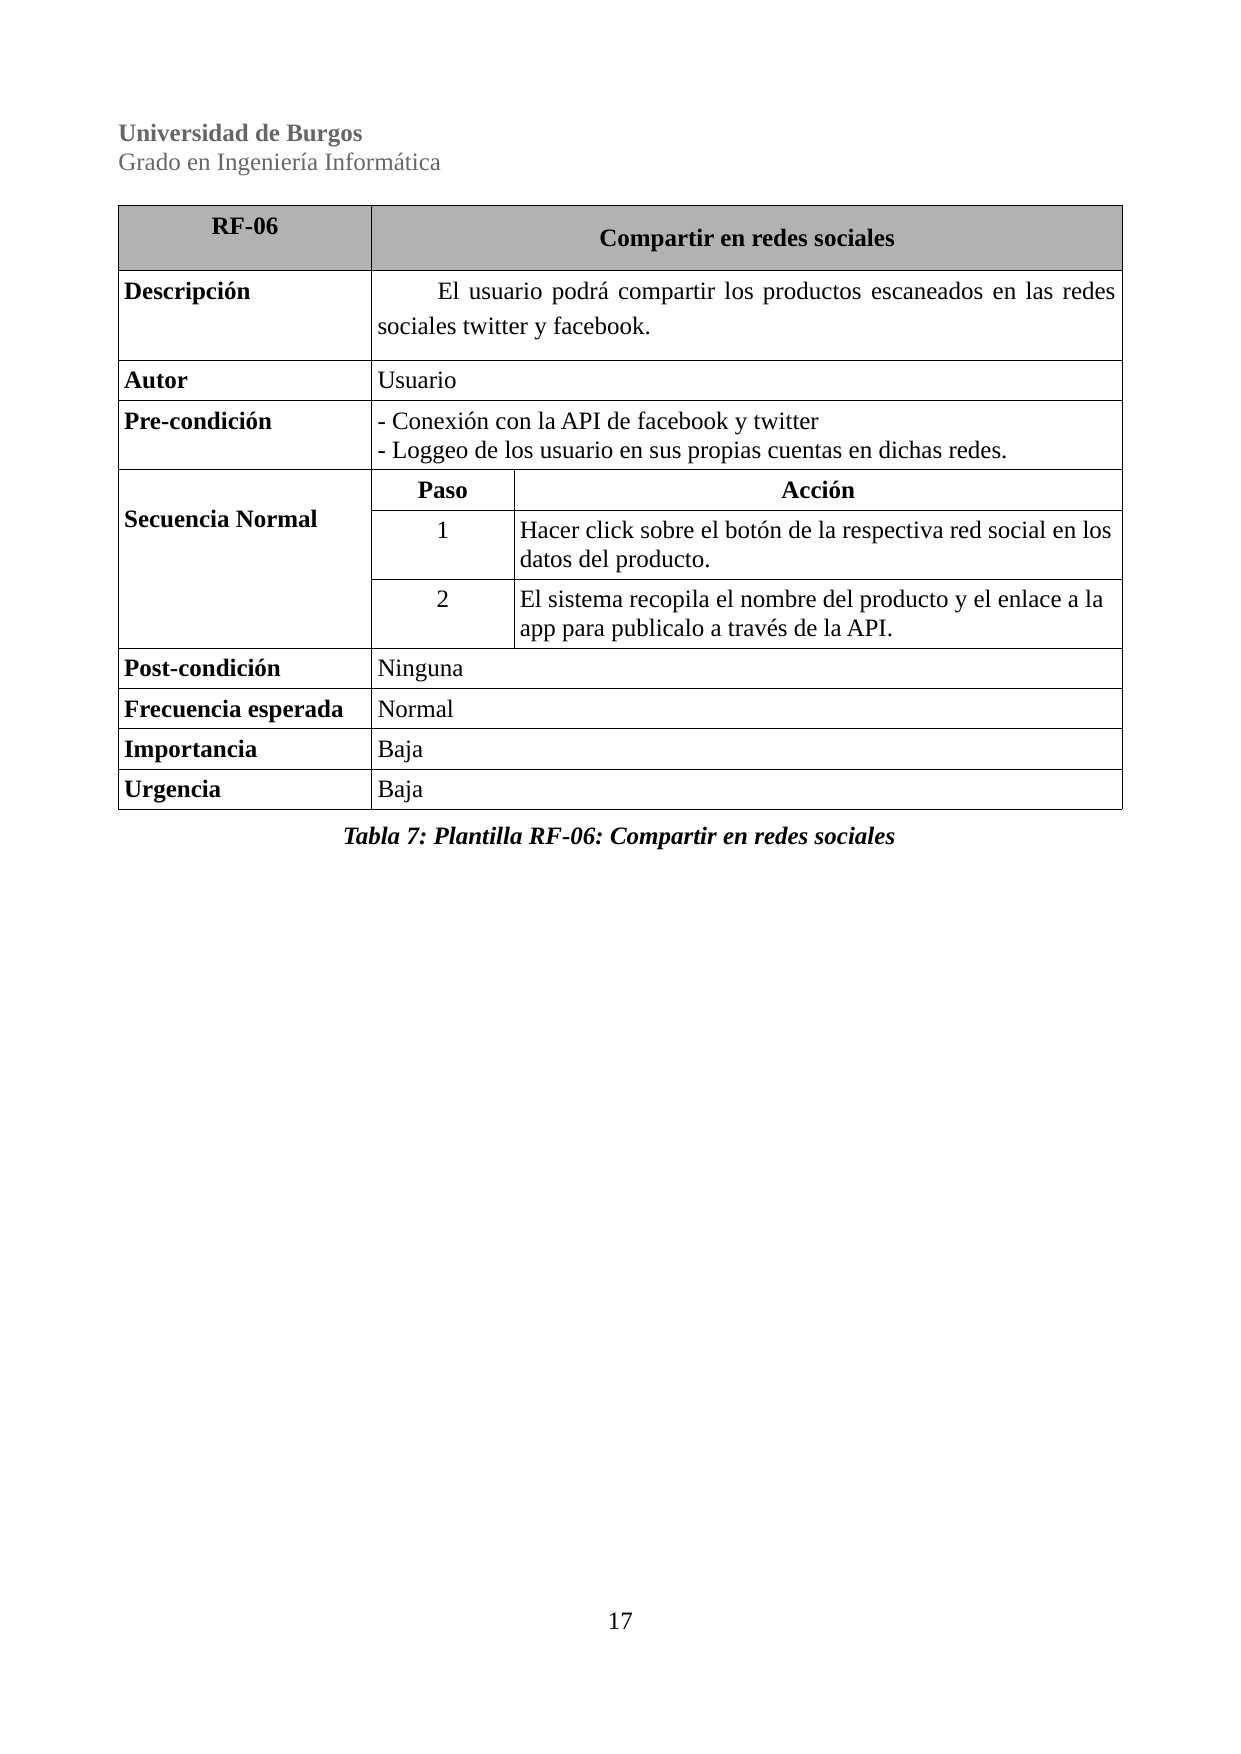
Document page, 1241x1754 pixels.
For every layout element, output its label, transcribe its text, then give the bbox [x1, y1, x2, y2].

table_cell Autor [119, 361, 371, 400]
table_cell Usuario [372, 361, 1122, 400]
table_cell Post-condición [119, 649, 371, 688]
table_cell Ninguna [372, 649, 1122, 688]
table_cell Baja [372, 729, 1122, 768]
table_cell Paso [372, 470, 514, 509]
table_cell Urgencia [119, 770, 371, 809]
table_cell Frecuencia esperada [119, 689, 371, 728]
table_cell Normal [372, 689, 1122, 728]
table_cell El usuario podrá compartir los productos escaneados en las redes sociales twitter y facebook. [372, 271, 1122, 360]
table_cell Secuencia Normal [119, 470, 371, 648]
table_cell Descripción [119, 271, 371, 360]
table_cell 2 [372, 580, 514, 648]
table_cell El sistema recopila el nombre del producto y el enlace a la app para publicalo a través de la API. [515, 580, 1122, 648]
table_cell 1 [372, 511, 514, 578]
table_cell - Conexión con la API de facebook y twitter - Loggeo de los usuario en sus propias cuentas en dichas redes. [372, 401, 1122, 469]
table_cell Acción [515, 470, 1122, 509]
table_header Compartir en redes sociales [372, 206, 1122, 270]
table_header RF-06 [119, 206, 371, 270]
table_cell Baja [372, 770, 1122, 809]
text Tabla 7: Plantilla RF-06: Compartir en redes sociales [118, 821, 1122, 850]
table_cell Importancia [119, 729, 371, 768]
table_cell Hacer click sobre el botón de la respectiva red social en los datos del producto. [515, 511, 1122, 578]
table_cell Pre-condición [119, 401, 371, 469]
